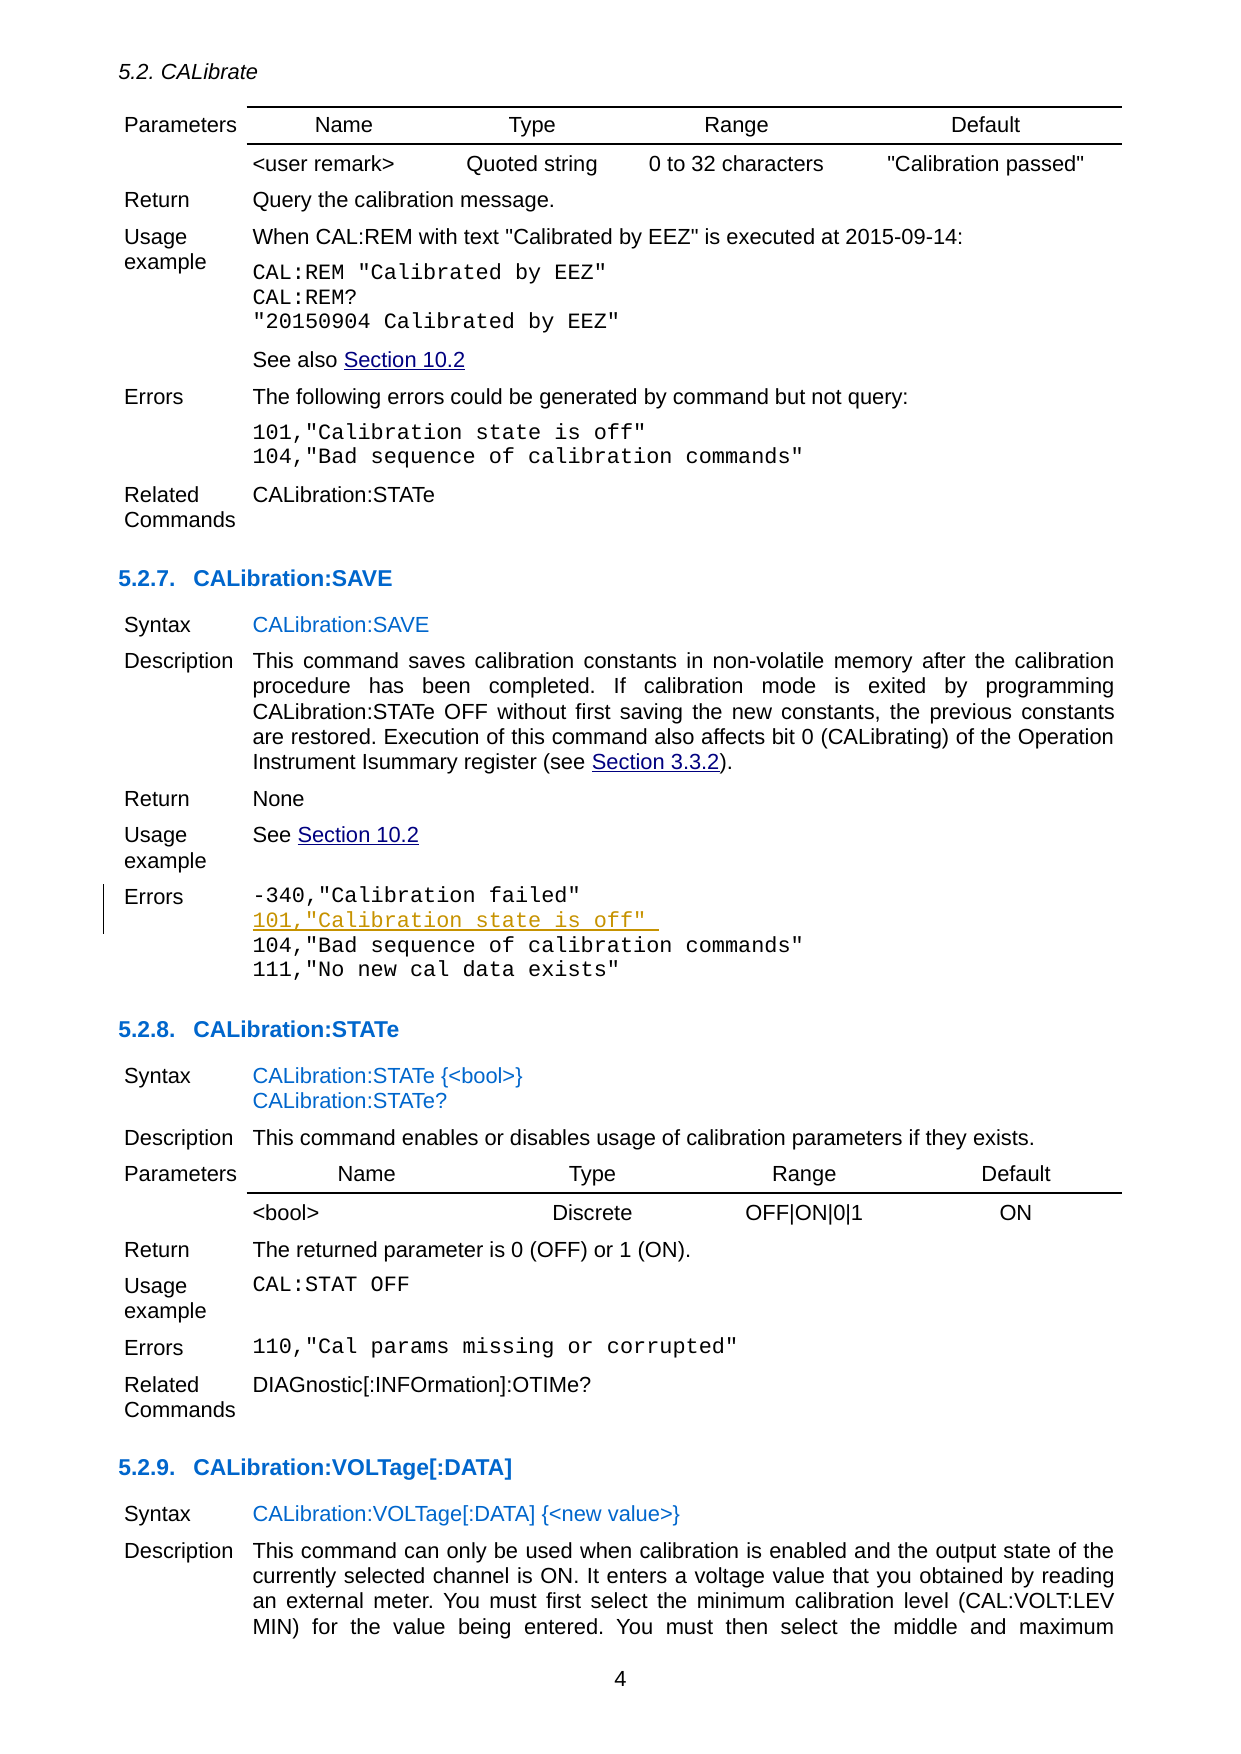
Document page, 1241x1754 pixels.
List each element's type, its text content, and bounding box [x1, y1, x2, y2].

table_cell Discrete [486, 1194, 698, 1231]
table_cell DIAGnostic[:INFOrmation]:OTIMe? [247, 1366, 1122, 1428]
table_header CALibration:STATe {<bool>} CALibration:STATe? [247, 1057, 1122, 1119]
table_cell This command enables or disables usage of calibration parameters if they exists. [247, 1119, 1122, 1155]
table_cell <user remark> [247, 145, 441, 182]
table_cell Parameters [118, 1155, 247, 1231]
table_cell "Calibration passed" [849, 145, 1122, 182]
table_header Syntax [118, 606, 247, 642]
table_header CALibration:VOLTage[:DATA] {<new value>} [247, 1496, 1122, 1532]
table_header Syntax [118, 1496, 247, 1532]
table_cell Description [118, 643, 247, 780]
table_cell ON [910, 1194, 1122, 1231]
table_cell Usage example [118, 1268, 247, 1329]
table_cell <bool> [247, 1194, 486, 1231]
table_cell Errors [118, 1329, 247, 1366]
table_cell Description [118, 1532, 247, 1644]
table_cell This command can only be used when calibration is enabled and the output state of the currently selected channel is ON. It enters a voltage value that you obtained by reading an external meter. You must first select the minimum calibration level (CAL:VOLT:LEV MIN) for the value being entered. You must then select the middle and maximum [247, 1532, 1122, 1644]
table_cell This command saves calibration constants in non-volatile memory after the calibration procedure has been completed. If calibration mode is exited by programming CALibration:STATe OFF without first saving the new constants, the previous constants are restored. Execution of this command also affects bit 0 (CALibrating) of the Operation Instrument Isummary register (see Section 3.3.2). [247, 643, 1122, 780]
table_cell Query the calibration message. [247, 182, 1122, 218]
subtitle CALibration:STATe [118, 1016, 1122, 1042]
table_cell Errors [118, 378, 247, 476]
table_cell The returned parameter is 0 (OFF) or 1 (ON). [247, 1231, 1122, 1267]
table_cell Return [118, 1231, 247, 1267]
table_cell Name [247, 1155, 486, 1192]
table_header Syntax [118, 1057, 247, 1119]
table_cell Default [849, 108, 1122, 143]
subtitle CALibration:VOLTage[:DATA] [118, 1454, 1122, 1481]
table_cell CALibration:STATe [247, 476, 1122, 538]
table_cell Type [441, 108, 623, 143]
table_cell Type [486, 1155, 698, 1192]
table_cell CAL:STAT OFF [247, 1268, 1122, 1329]
table_cell See Section 10.2 [247, 817, 1122, 878]
table_cell -340,"Calibration failed" 101,"Calibration state is off" 104,"Bad sequence of calibration commands" 111,"No new cal data exists" [247, 879, 1122, 989]
table_cell 0 to 32 characters [623, 145, 849, 182]
table_cell Errors [118, 879, 247, 989]
table_cell Parameters [118, 106, 247, 182]
table_cell Usage example [118, 817, 247, 878]
table_cell The following errors could be generated by command but not query: 101,"Calibration state is off" 104,"Bad sequence of calibration commands" [247, 378, 1122, 476]
table_cell Description [118, 1119, 247, 1155]
table_cell Related Commands [118, 1366, 247, 1428]
table_cell OFF|ON|0|1 [698, 1194, 910, 1231]
table_cell Related Commands [118, 476, 247, 538]
table_cell Return [118, 182, 247, 218]
table_header CALibration:SAVE [247, 606, 1122, 642]
table_cell None [247, 780, 1122, 817]
table_cell Default [910, 1155, 1122, 1192]
table_cell When CAL:REM with text "Calibrated by EEZ" is executed at 2015-09-14: CAL:REM "Calibrated by EEZ" CAL:REM? "20150904 Calibrated by EEZ" See also Section 10.2 [247, 218, 1122, 378]
table_cell Range [698, 1155, 910, 1192]
table_cell Return [118, 780, 247, 817]
table_cell Usage example [118, 218, 247, 378]
table_cell 110,"Cal params missing or corrupted" [247, 1329, 1122, 1366]
table_cell Range [623, 108, 849, 143]
table_cell Name [247, 108, 441, 143]
table_cell Quoted string [441, 145, 623, 182]
subtitle CALibration:SAVE [118, 564, 1122, 591]
